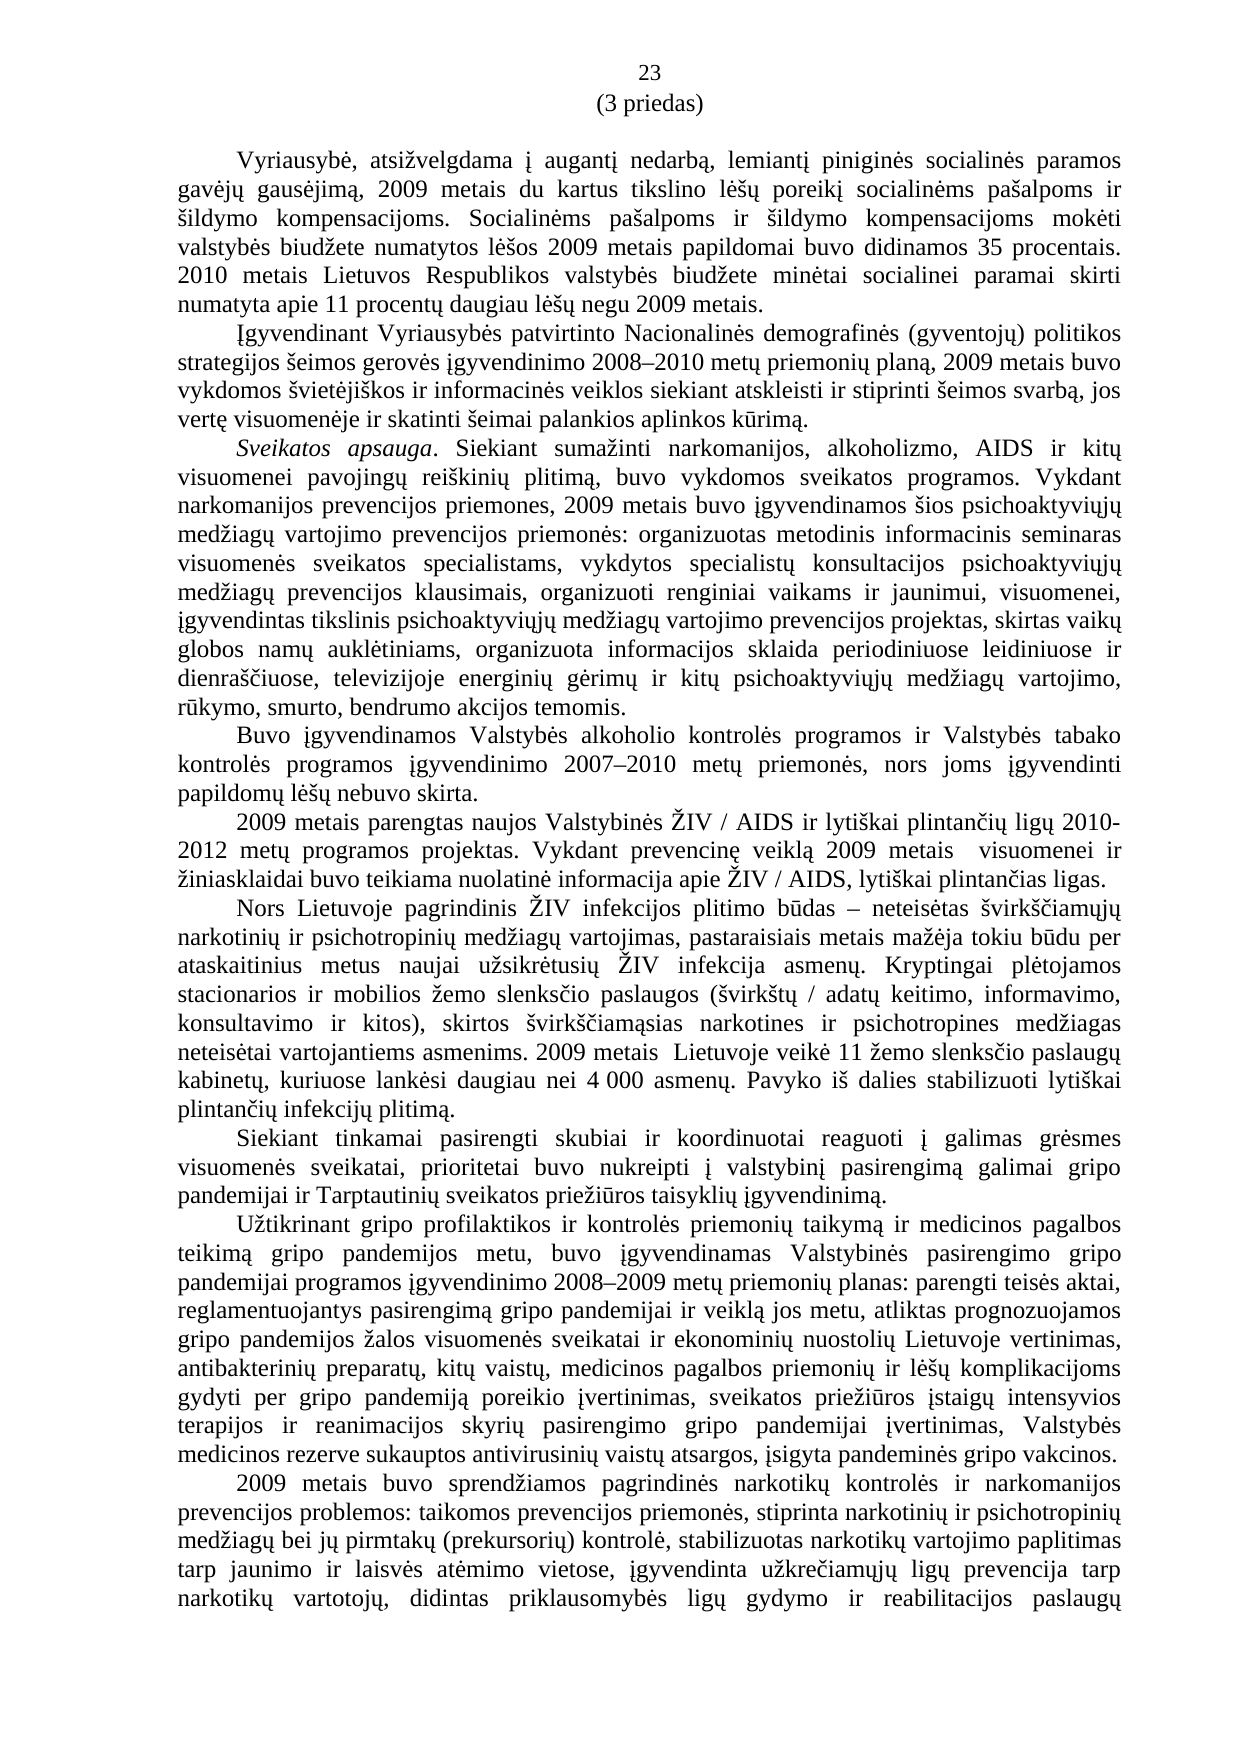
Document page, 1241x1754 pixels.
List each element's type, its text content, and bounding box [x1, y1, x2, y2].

text 2009 metais parengtas naujos Valstybinės ŽIV / AIDS ir lytiškai plintančių ligų 2010-2012 metų programos projektas. Vykdant prevencinę veiklą 2009 metais visuomenei ir žiniasklaidai buvo teikiama nuolatinė informacija apie ŽIV / AIDS, lytiškai plintančias ligas. [177, 807, 1122, 893]
text Įgyvendinant Vyriausybės patvirtinto Nacionalinės demografinės (gyventojų) politikos strategijos šeimos gerovės įgyvendinimo 2008–2010 metų priemonių planą, 2009 metais buvo vykdomos švietėjiškos ir informacinės veiklos siekiant atskleisti ir stiprinti šeimos svarbą, jos vertę visuomenėje ir skatinti šeimai palankios aplinkos kūrimą. [177, 318, 1122, 433]
text Buvo įgyvendinamos Valstybės alkoholio kontrolės programos ir Valstybės tabako kontrolės programos įgyvendinimo 2007–2010 metų priemonės, nors joms įgyvendinti papildomų lėšų nebuvo skirta. [177, 720, 1122, 807]
text Nors Lietuvoje pagrindinis ŽIV infekcijos plitimo būdas – neteisėtas švirkščiamųjų narkotinių ir psichotropinių medžiagų vartojimas, pastaraisiais metais mažėja tokiu būdu per ataskaitinius metus naujai užsikrėtusių ŽIV infekcija asmenų. Kryptingai plėtojamos stacionarios ir mobilios žemo slenksčio paslaugos (švirkštų / adatų keitimo, informavimo, konsultavimo ir kitos), skirtos švirkščiamąsias narkotines ir psichotropines medžiagas neteisėtai vartojantiems asmenims. 2009 metais Lietuvoje veikė 11 žemo slenksčio paslaugų kabinetų, kuriuose lankėsi daugiau nei 4 000 asmenų. Pavyko iš dalies stabilizuoti lytiškai plintančių infekcijų plitimą. [177, 893, 1122, 1123]
text Užtikrinant gripo profilaktikos ir kontrolės priemonių taikymą ir medicinos pagalbos teikimą gripo pandemijos metu, buvo įgyvendinamas Valstybinės pasirengimo gripo pandemijai programos įgyvendinimo 2008–2009 metų priemonių planas: parengti teisės aktai, reglamentuojantys pasirengimą gripo pandemijai ir veiklą jos metu, atliktas prognozuojamos gripo pandemijos žalos visuomenės sveikatai ir ekonominių nuostolių Lietuvoje vertinimas, antibakterinių preparatų, kitų vaistų, medicinos pagalbos priemonių ir lėšų komplikacijoms gydyti per gripo pandemiją poreikio įvertinimas, sveikatos priežiūros įstaigų intensyvios terapijos ir reanimacijos skyrių pasirengimo gripo pandemijai įvertinimas, Valstybės medicinos rezerve sukauptos antivirusinių vaistų atsargos, įsigyta pandeminės gripo vakcinos. [177, 1209, 1122, 1468]
text 2009 metais buvo sprendžiamos pagrindinės narkotikų kontrolės ir narkomanijos prevencijos problemos: taikomos prevencijos priemonės, stiprinta narkotinių ir psichotropinių medžiagų bei jų pirmtakų (prekursorių) kontrolė, stabilizuotas narkotikų vartojimo paplitimas tarp jaunimo ir laisvės atėmimo vietose, įgyvendinta užkrečiamųjų ligų prevencija tarp narkotikų vartotojų, didintas priklausomybės ligų gydymo ir reabilitacijos paslaugų [177, 1468, 1122, 1612]
text Vyriausybė, atsižvelgdama į augantį nedarbą, lemiantį piniginės socialinės paramos gavėjų gausėjimą, 2009 metais du kartus tikslino lėšų poreikį socialinėms pašalpoms ir šildymo kompensacijoms. Socialinėms pašalpoms ir šildymo kompensacijoms mokėti valstybės biudžete numatytos lėšos 2009 metais papildomai buvo didinamos 35 procentais. 2010 metais Lietuvos Respublikos valstybės biudžete minėtai socialinei paramai skirti numatyta apie 11 procentų daugiau lėšų negu 2009 metais. [177, 145, 1122, 318]
text Sveikatos apsauga. Siekiant sumažinti narkomanijos, alkoholizmo, AIDS ir kitų visuomenei pavojingų reiškinių plitimą, buvo vykdomos sveikatos programos. Vykdant narkomanijos prevencijos priemones, 2009 metais buvo įgyvendinamos šios psichoaktyviųjų medžiagų vartojimo prevencijos priemonės: organizuotas metodinis informacinis seminaras visuomenės sveikatos specialistams, vykdytos specialistų konsultacijos psichoaktyviųjų medžiagų prevencijos klausimais, organizuoti renginiai vaikams ir jaunimui, visuomenei, įgyvendintas tikslinis psichoaktyviųjų medžiagų vartojimo prevencijos projektas, skirtas vaikų globos namų auklėtiniams, organizuota informacijos sklaida periodiniuose leidiniuose ir dienraščiuose, televizijoje energinių gėrimų ir kitų psichoaktyviųjų medžiagų vartojimo, rūkymo, smurto, bendrumo akcijos temomis. [177, 433, 1122, 720]
text Siekiant tinkamai pasirengti skubiai ir koordinuotai reaguoti į galimas grėsmes visuomenės sveikatai, prioritetai buvo nukreipti į valstybinį pasirengimą galimai gripo pandemijai ir Tarptautinių sveikatos priežiūros taisyklių įgyvendinimą. [177, 1123, 1122, 1209]
